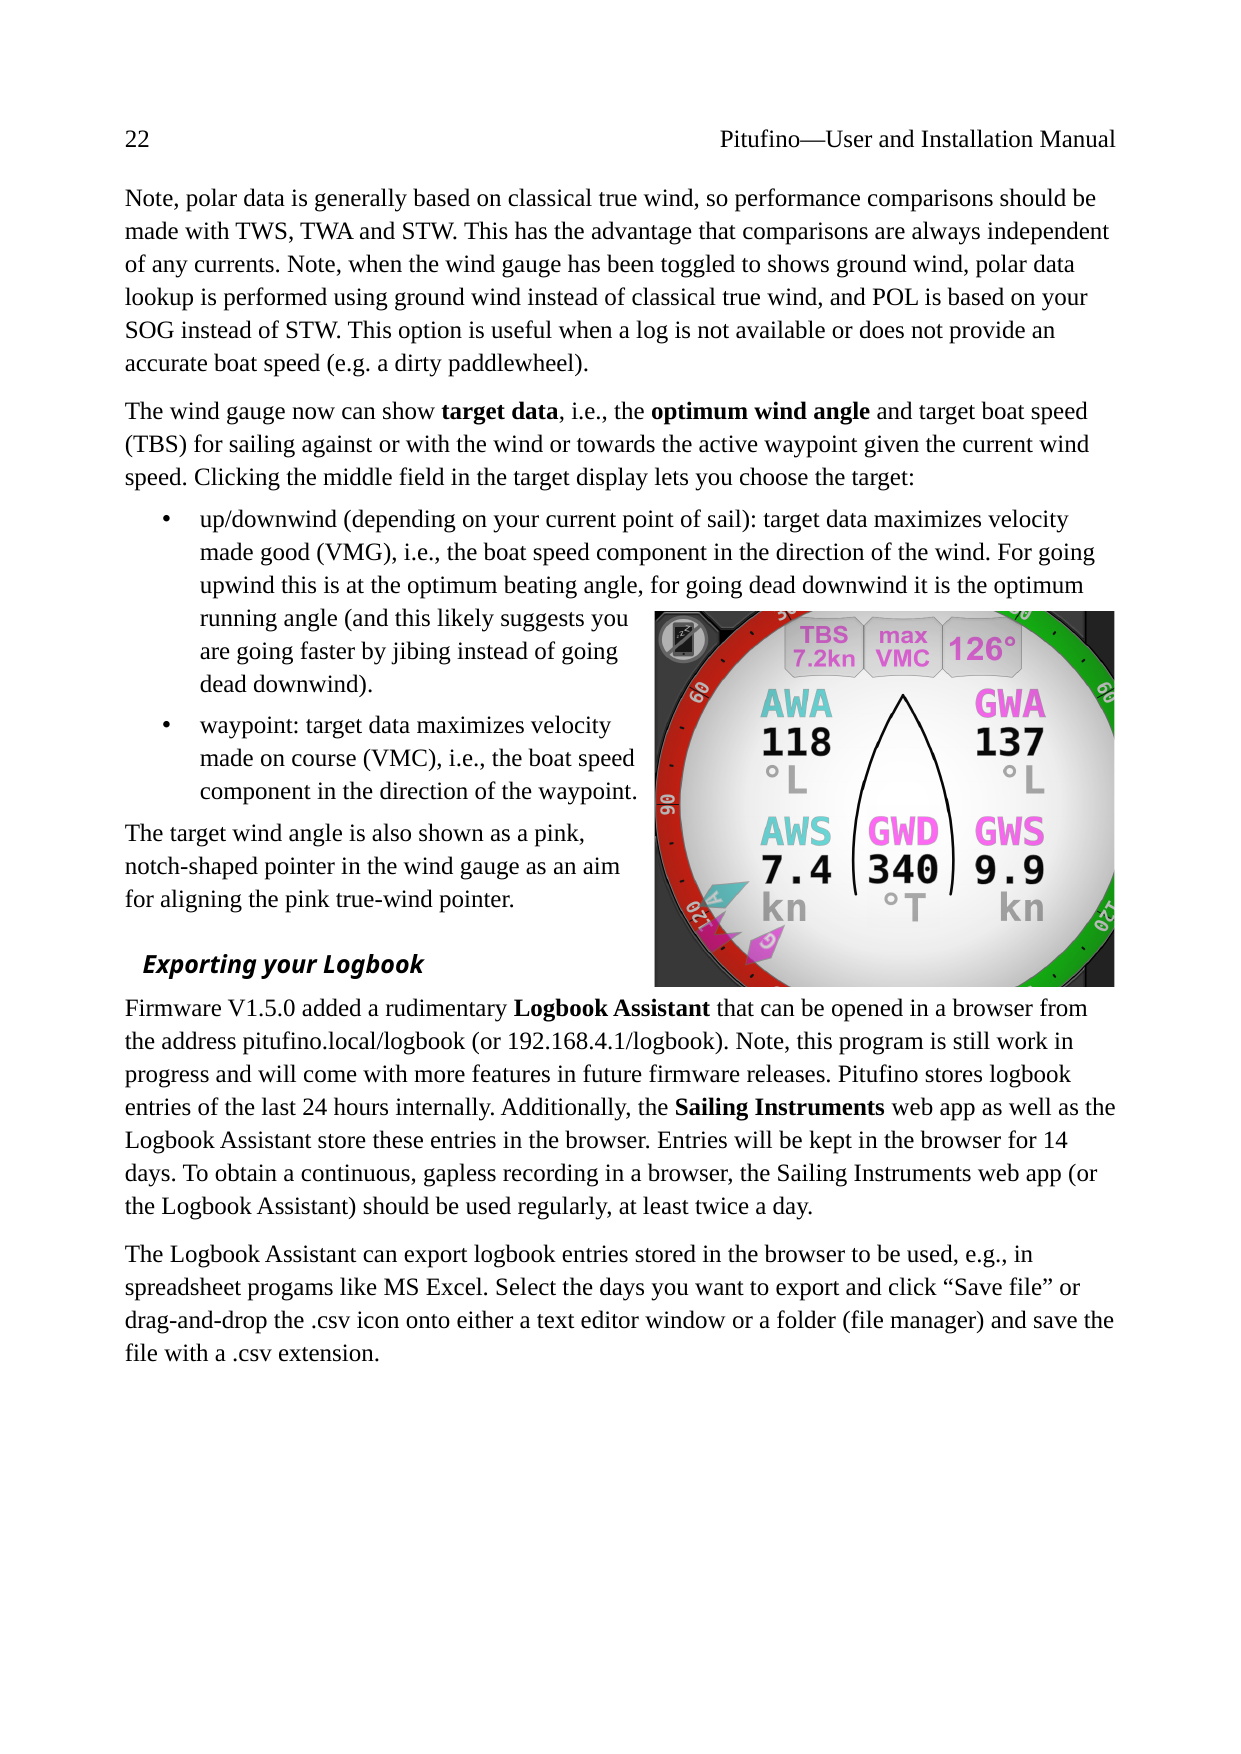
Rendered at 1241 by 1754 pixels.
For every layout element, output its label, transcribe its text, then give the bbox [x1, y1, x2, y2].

text Note, polar data is generally based on classical true wind, so performance comparisons should be made with TWS, TWA and STW. This has the advantage that comparisons are always independent of any currents. Note, when the wind gauge has been toggled to shows ground wind, polar data lookup is performed using ground wind instead of classical true wind, and POL is based on your SOG instead of STW. This option is useful when a log is not available or does not provide an accurate boat speed (e.g. a dirty paddlewheel). [124, 183, 1116, 377]
list waypoint: target data maximizes velocity made on course (VMC), i.e., the boat speed component in the direction of the waypoint. [162, 710, 654, 805]
subtitle Exporting your Logbook [142, 946, 654, 980]
text The target wind angle is also shown as a pink, notch-shaped pointer in the wind gauge as an aim for aligning the pink true-wind pointer. [124, 818, 654, 913]
text Firmware V1.5.0 added a rudimentary Logbook Assistant that can be opened in a browser from the address pitufino.local/logbook (or 192.168.4.1/logbook). Note, this program is still work in progress and will come with more features in future firmware releases. Pitufino stores logbook entries of the last 24 hours internally. Additionally, the Sailing Instruments web app as well as the Logbook Assistant store these entries in the browser. Entries will be kept in the browser for 14 days. To obtain a continuous, gapless recording in a browser, the Sailing Instruments web app (or the Logbook Assistant) should be used regularly, at least twice a day. [124, 993, 1116, 1220]
list up/downwind (depending on your current point of sail): target data maximizes velocity made good (VMG), i.e., the boat speed component in the direction of the wind. For going upwind this is at the optimum beating angle, for going dead downwind it is the optimum running angle (and this likely suggests you are going faster by jibing instead of going dead downwind). [162, 504, 1116, 697]
text The wind gauge now can show target data, i.e., the optimum wind angle and target boat speed (TBS) for sailing against or with the wind or towards the active waypoint given the current wind speed. Clicking the middle field in the target display lets you choose the target: [124, 396, 1116, 491]
picture [654, 611, 1115, 987]
text The Logbook Assistant can export logbook entries stored in the browser to be used, e.g., in spreadsheet progams like MS Excel. Select the days you want to export and click “Save file” or drag-and-drop the .csv icon onto either a text editor window or a folder (file manager) and save the file with a .csv extension. [124, 1239, 1116, 1366]
